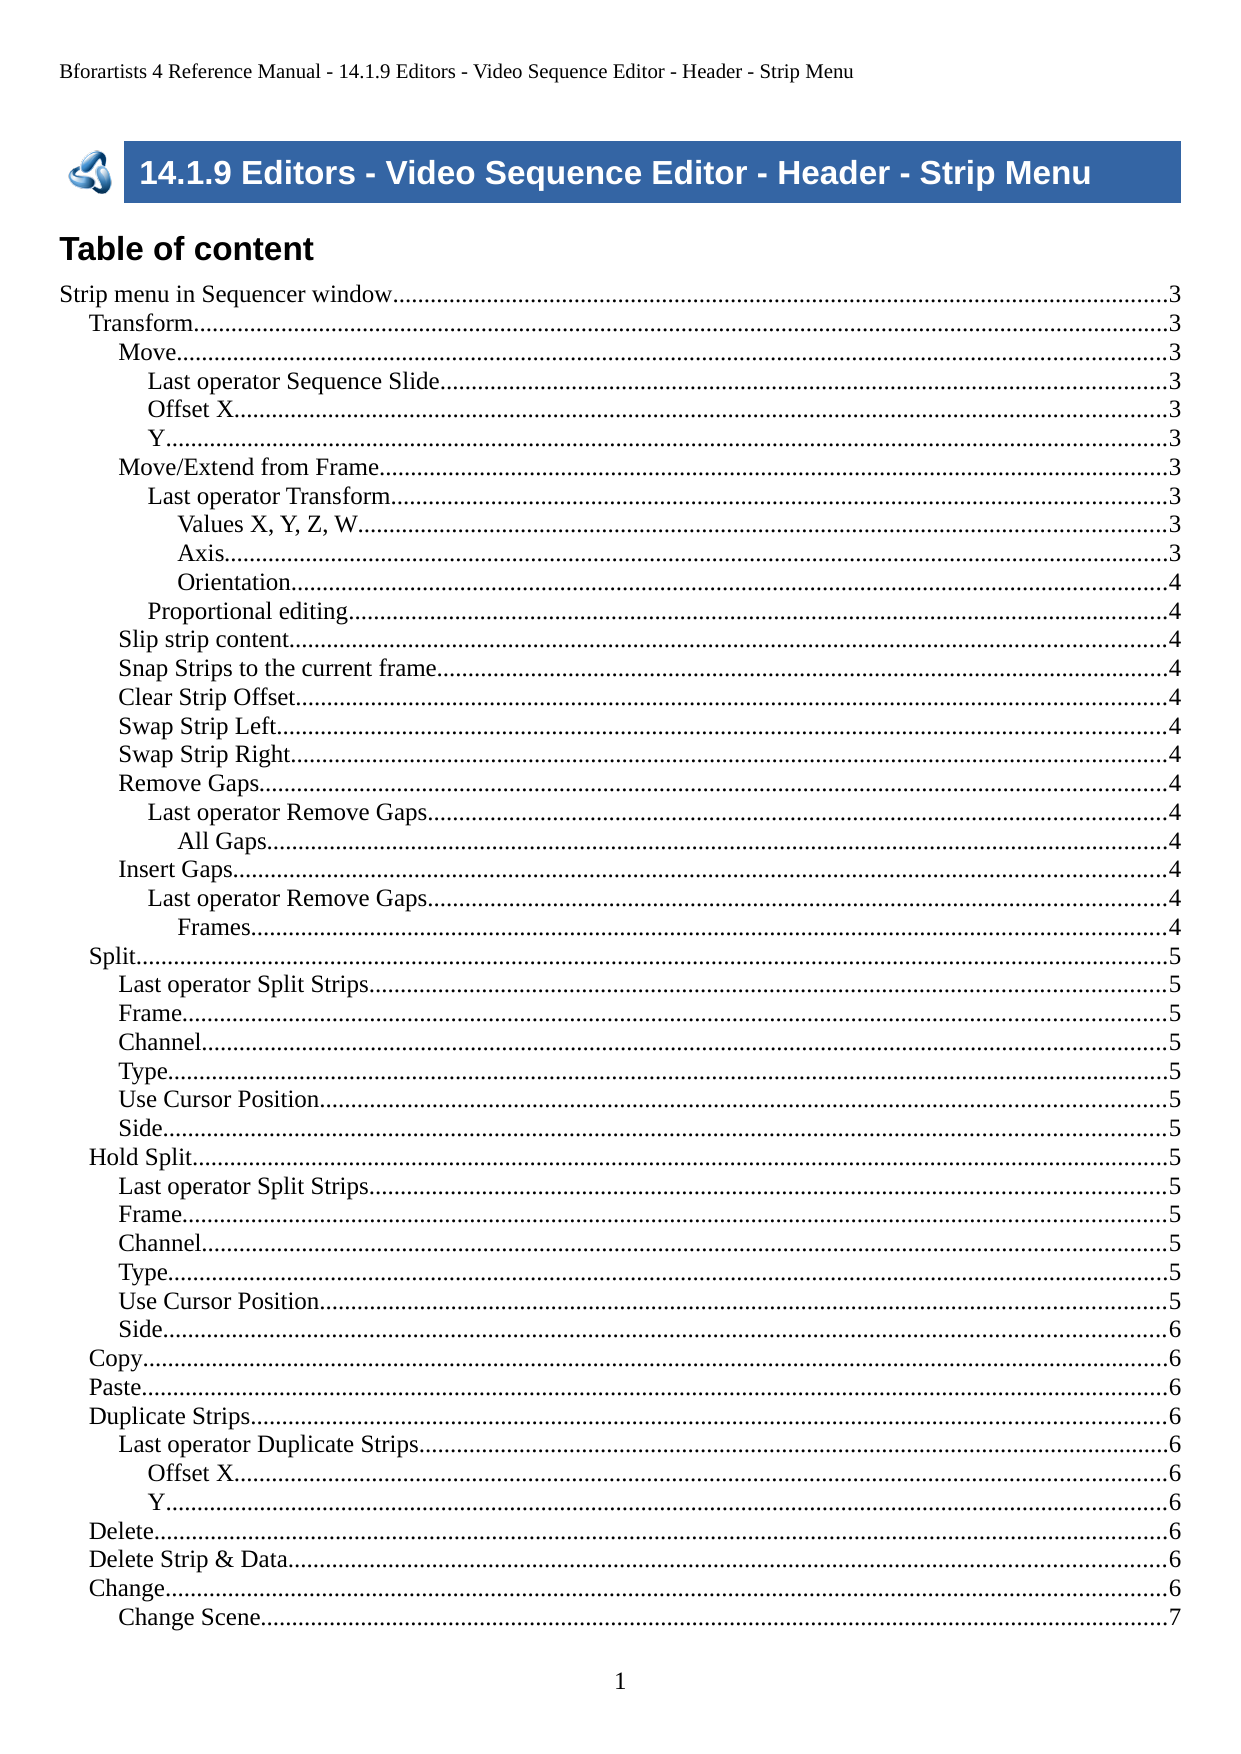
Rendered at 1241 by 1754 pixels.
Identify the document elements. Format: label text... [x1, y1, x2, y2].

text Slip strip content 4 [118, 624, 1181, 653]
text Values X, Y, Z, W 3 [177, 509, 1181, 538]
text Hold Split 5 [88, 1142, 1181, 1171]
text Channel 5 [118, 1228, 1181, 1257]
text Last operator Sequence Slide 3 [147, 366, 1181, 394]
text Use Cursor Position 5 [118, 1286, 1181, 1314]
text Remove Gaps 4 [118, 768, 1181, 797]
text Y 3 [147, 423, 1181, 452]
text Insert Gaps 4 [118, 854, 1181, 883]
picture [65, 147, 114, 197]
text Last operator Transform 3 [147, 481, 1181, 509]
text Swap Strip Right 4 [118, 739, 1181, 768]
text Proportional editing 4 [147, 596, 1181, 624]
text Axis 3 [177, 538, 1181, 567]
text Split 5 [88, 941, 1181, 969]
text Clear Strip Offset 4 [118, 682, 1181, 711]
table_header [59, 141, 124, 203]
text Side 6 [118, 1314, 1181, 1343]
text Swap Strip Left 4 [118, 711, 1181, 739]
text Delete Strip & Data 6 [88, 1544, 1181, 1573]
text Delete 6 [88, 1516, 1181, 1544]
text Last operator Remove Gaps 4 [147, 883, 1181, 912]
text Snap Strips to the current frame 4 [118, 653, 1181, 682]
text Strip menu in Sequencer window 3 [59, 279, 1181, 308]
text Orientation 4 [177, 567, 1181, 596]
text Offset X 3 [147, 394, 1181, 423]
text Change 6 [88, 1573, 1181, 1602]
text Y 6 [147, 1487, 1181, 1516]
text Offset X 6 [147, 1458, 1181, 1487]
text Type 5 [118, 1257, 1181, 1286]
text Last operator Duplicate Strips 6 [118, 1429, 1181, 1458]
text Channel 5 [118, 1027, 1181, 1056]
text Change Scene 7 [118, 1602, 1181, 1631]
text Paste 6 [88, 1372, 1181, 1401]
text Last operator Split Strips 5 [118, 1171, 1181, 1199]
text Last operator Remove Gaps 4 [147, 797, 1181, 826]
text Frame 5 [118, 998, 1181, 1027]
text Move 3 [118, 337, 1181, 366]
table_header 14.1.9 Editors - Video Sequence Editor - Header - Strip Menu [124, 141, 1181, 203]
text All Gaps 4 [177, 826, 1181, 854]
text Duplicate Strips 6 [88, 1401, 1181, 1429]
text Type 5 [118, 1056, 1181, 1084]
text Move/Extend from Frame 3 [118, 452, 1181, 481]
subtitle Table of content [59, 228, 1181, 267]
text Copy 6 [88, 1343, 1181, 1372]
text Use Cursor Position 5 [118, 1084, 1181, 1113]
text Transform 3 [88, 308, 1181, 337]
text Side 5 [118, 1113, 1181, 1142]
text Frame 5 [118, 1199, 1181, 1228]
text Frames 4 [177, 912, 1181, 941]
text Last operator Split Strips 5 [118, 969, 1181, 998]
